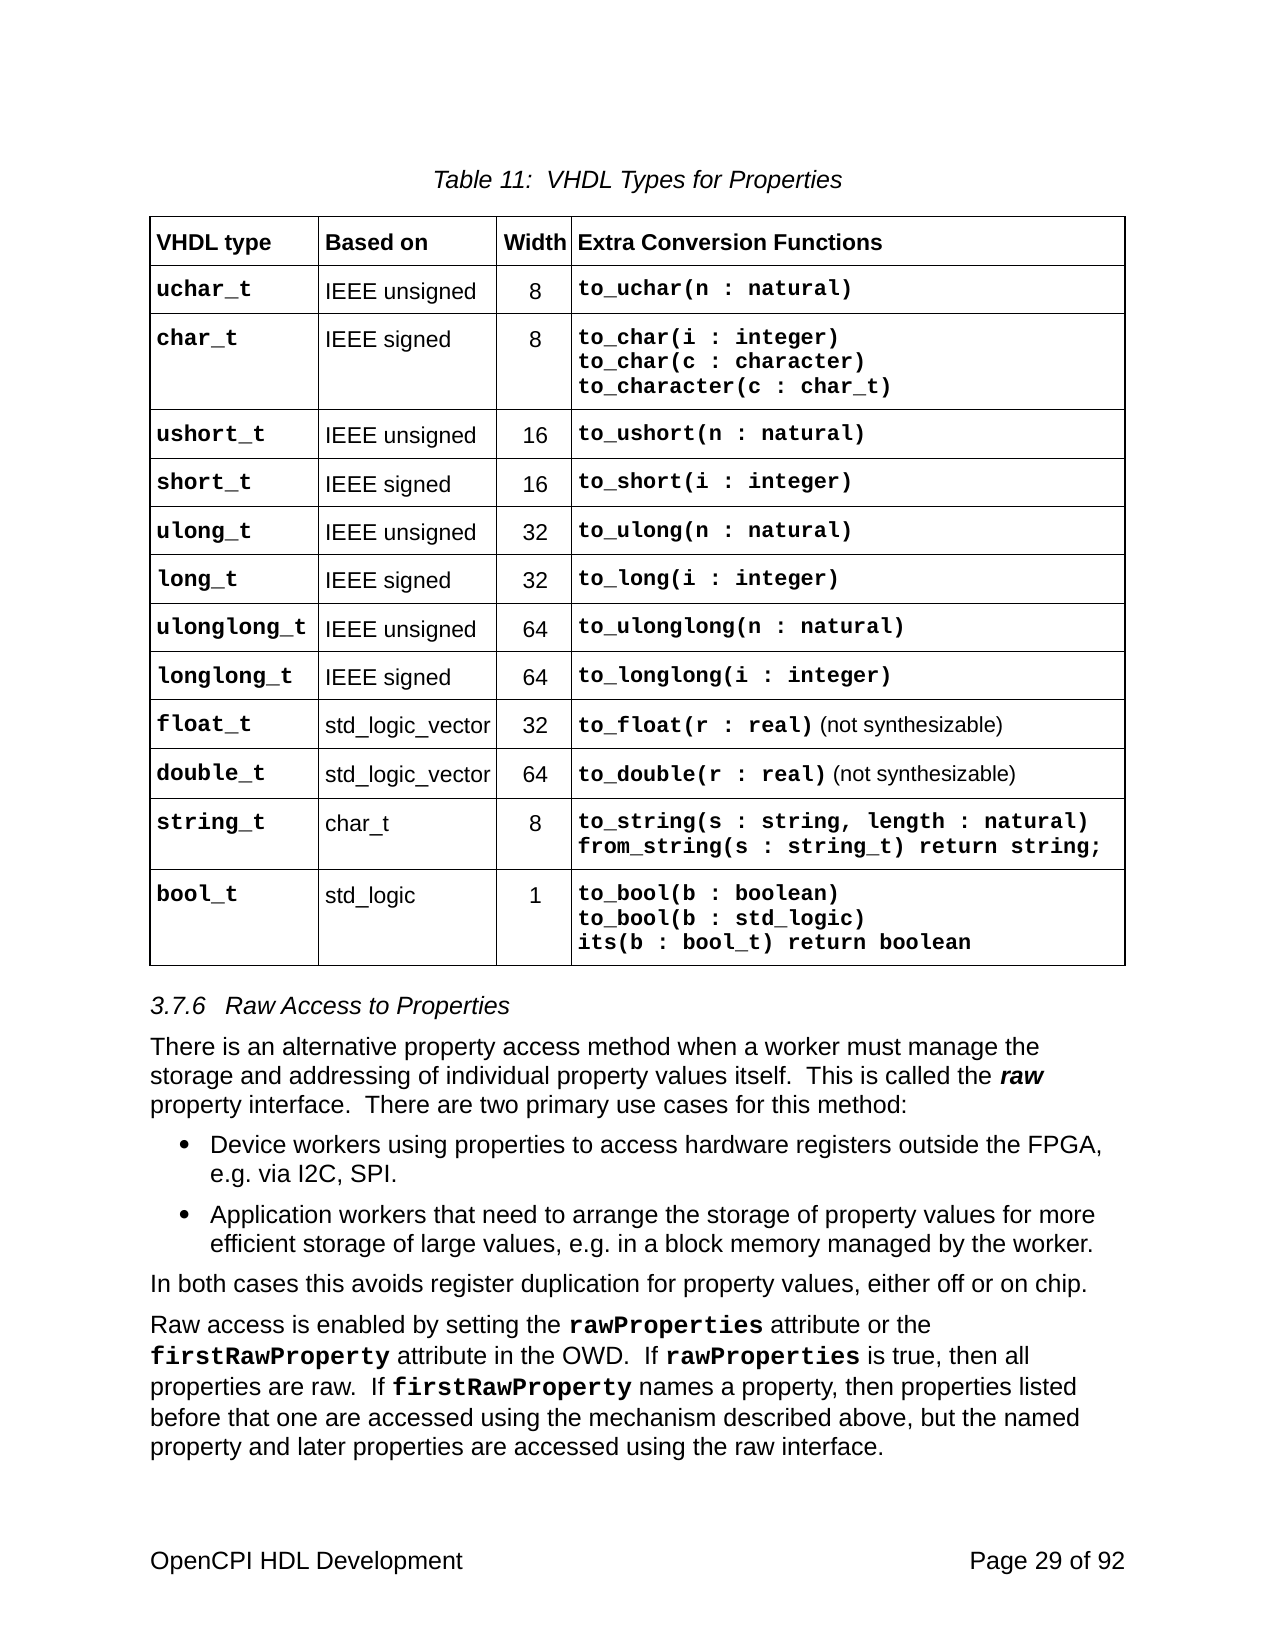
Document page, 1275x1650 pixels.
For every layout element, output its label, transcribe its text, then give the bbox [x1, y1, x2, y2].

table_cell 32 [497, 555, 571, 603]
table_cell 8 [497, 314, 571, 409]
table_cell float_t [151, 700, 318, 748]
table_cell ushort_t [151, 410, 318, 458]
table_cell IEEE unsigned [319, 507, 496, 554]
table_cell ulonglong_t [151, 604, 318, 651]
table_cell to_longlong(i : integer) [572, 652, 1124, 699]
table_cell IEEE signed [319, 459, 496, 506]
table_cell bool_t [151, 870, 318, 965]
table_cell 64 [497, 652, 571, 699]
table_cell IEEE unsigned [319, 604, 496, 651]
subtitle Raw Access to Properties [150, 991, 1125, 1020]
table_cell std_logic [319, 870, 496, 965]
table_cell to_string(s : string, length : natural) from_string(s : string_t) return string; [572, 799, 1124, 869]
table_cell to_long(i : integer) [572, 555, 1124, 603]
table_cell string_t [151, 799, 318, 869]
table_cell std_logic_vector [319, 700, 496, 748]
table_cell to_float(r : real) (not synthesizable) [572, 700, 1124, 748]
list Device workers using properties to access hardware registers outside the FPGA, e.g. via I2C, SPI. [180, 1130, 1125, 1188]
table_cell 16 [497, 410, 571, 458]
table_cell 1 [497, 870, 571, 965]
table_cell IEEE signed [319, 555, 496, 603]
table_cell to_ushort(n : natural) [572, 410, 1124, 458]
table_cell 8 [497, 799, 571, 869]
table_cell to_uchar(n : natural) [572, 266, 1124, 313]
table_cell to_ulonglong(n : natural) [572, 604, 1124, 651]
table_cell longlong_t [151, 652, 318, 699]
list Application workers that need to arrange the storage of property values for more efficient storage of large values, e.g. in a block memory managed by the worker. [180, 1200, 1125, 1257]
text Raw access is enabled by setting the rawProperties attribute or the firstRawProperty attribute in the OWD. If rawProperties is true, then all properties are raw. If firstRawProperty names a property, then properties listed before that one are accessed using the mechanism described above, but the named property and later properties are accessed using the raw interface. [150, 1310, 1125, 1461]
table_header VHDL type [151, 217, 318, 264]
table_cell 32 [497, 700, 571, 748]
table_cell to_ulong(n : natural) [572, 507, 1124, 554]
table_cell 64 [497, 604, 571, 651]
table_header Extra Conversion Functions [572, 217, 1124, 264]
table_cell to_bool(b : boolean) to_bool(b : std_logic) its(b : bool_t) return boolean [572, 870, 1124, 965]
table_cell short_t [151, 459, 318, 506]
table_cell 32 [497, 507, 571, 554]
table_cell std_logic_vector [319, 749, 496, 797]
table_cell IEEE signed [319, 652, 496, 699]
table_cell 8 [497, 266, 571, 313]
table_cell 16 [497, 459, 571, 506]
table_cell to_double(r : real) (not synthesizable) [572, 749, 1124, 797]
table_header Based on [319, 217, 496, 264]
table_cell ulong_t [151, 507, 318, 554]
table_cell char_t [319, 799, 496, 869]
table_cell long_t [151, 555, 318, 603]
table_cell 64 [497, 749, 571, 797]
table_header Width [497, 217, 571, 264]
table_cell uchar_t [151, 266, 318, 313]
table_cell char_t [151, 314, 318, 409]
table_cell to_char(i : integer) to_char(c : character) to_character(c : char_t) [572, 314, 1124, 409]
text In both cases this avoids register duplication for property values, either off or on chip. [150, 1269, 1125, 1298]
table_cell to_short(i : integer) [572, 459, 1124, 506]
table_cell IEEE signed [319, 314, 496, 409]
table_cell IEEE unsigned [319, 410, 496, 458]
table_cell double_t [151, 749, 318, 797]
text There is an alternative property access method when a worker must manage the storage and addressing of individual property values itself. This is called the raw property interface. There are two primary use cases for this method: [150, 1032, 1125, 1118]
text Table 11: VHDL Types for Properties [150, 165, 1125, 194]
table_cell IEEE unsigned [319, 266, 496, 313]
